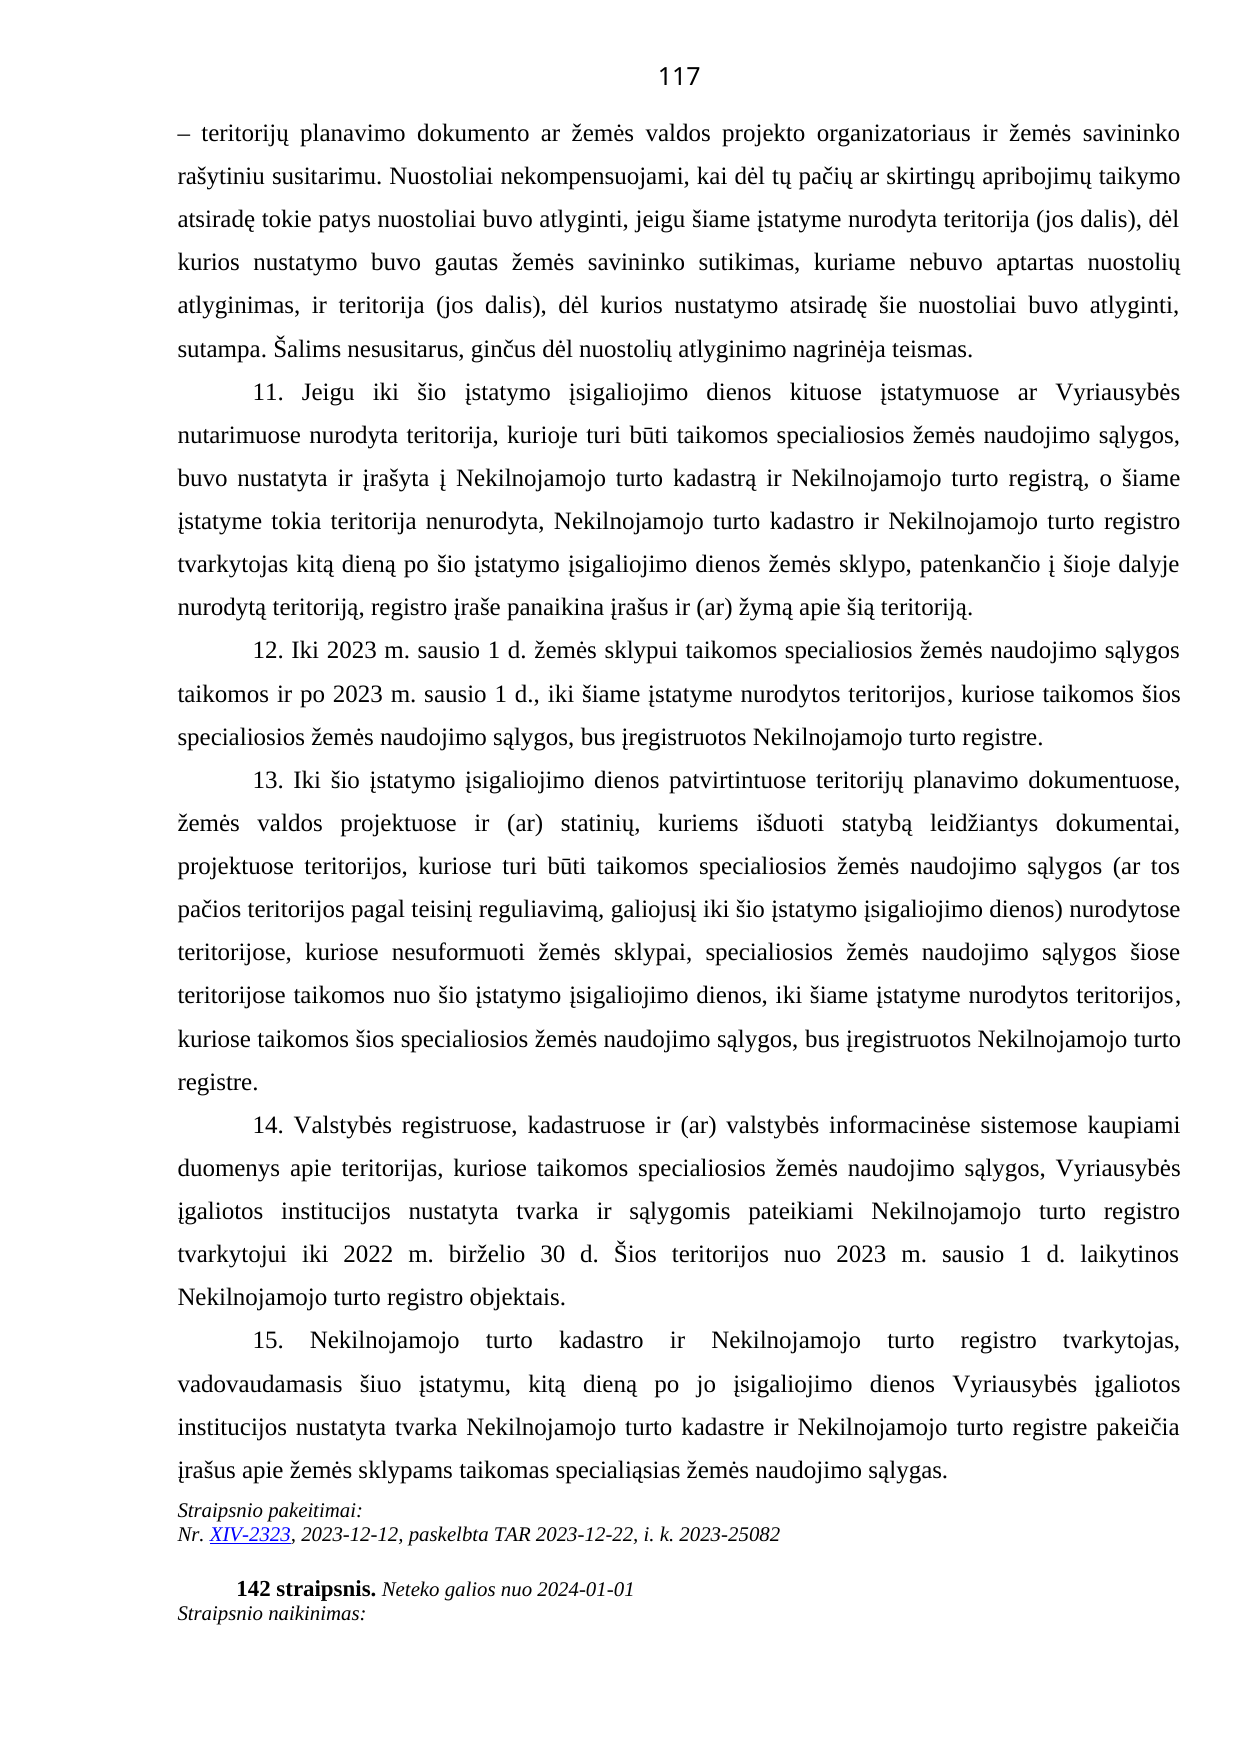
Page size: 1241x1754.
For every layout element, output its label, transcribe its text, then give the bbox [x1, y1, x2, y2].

text Nr. XIV-2323, 2023-12-12, paskelbta TAR 2023-12-22, i. k. 2023-25082 [177, 1522, 1181, 1546]
text – teritorijų planavimo dokumento ar žemės valdos projekto organizatoriaus ir žemės savininko rašytiniu susitarimu. Nuostoliai nekompensuojami, kai dėl tų pačių ar skirtingų apribojimų taikymo atsiradę tokie patys nuostoliai buvo atlyginti, jeigu šiame įstatyme nurodyta teritorija (jos dalis), dėl kurios nustatymo buvo gautas žemės savininko sutikimas, kuriame nebuvo aptartas nuostolių atlyginimas, ir teritorija (jos dalis), dėl kurios nustatymo atsiradę šie nuostoliai buvo atlyginti, sutampa. Šalims nesusitarus, ginčus dėl nuostolių atlyginimo nagrinėja teismas. [177, 118, 1181, 362]
text 13. Iki šio įstatymo įsigaliojimo dienos patvirtintuose teritorijų planavimo dokumentuose, žemės valdos projektuose ir (ar) statinių, kuriems išduoti statybą leidžiantys dokumentai, projektuose teritorijos, kuriose turi būti taikomos specialiosios žemės naudojimo sąlygos (ar tos pačios teritorijos pagal teisinį reguliavimą, galiojusį iki šio įstatymo įsigaliojimo dienos) nurodytose teritorijose, kuriose nesuformuoti žemės sklypai, specialiosios žemės naudojimo sąlygos šiose teritorijose taikomos nuo šio įstatymo įsigaliojimo dienos, iki šiame įstatyme nurodytos teritorijos, kuriose taikomos šios specialiosios žemės naudojimo sąlygos, bus įregistruotos Nekilnojamojo turto registre. [177, 765, 1181, 1096]
text 12. Iki 2023 m. sausio 1 d. žemės sklypui taikomos specialiosios žemės naudojimo sąlygos taikomos ir po 2023 m. sausio 1 d., iki šiame įstatyme nurodytos teritorijos, kuriose taikomos šios specialiosios žemės naudojimo sąlygos, bus įregistruotos Nekilnojamojo turto registre. [177, 636, 1181, 751]
text 15. Nekilnojamojo turto kadastro ir Nekilnojamojo turto registro tvarkytojas, vadovaudamasis šiuo įstatymu, kitą dieną po jo įsigaliojimo dienos Vyriausybės įgaliotos institucijos nustatyta tvarka Nekilnojamojo turto kadastre ir Nekilnojamojo turto registre pakeičia įrašus apie žemės sklypams taikomas specialiąsias žemės naudojimo sąlygas. [177, 1326, 1181, 1484]
text 142 straipsnis. Neteko galios nuo 2024-01-01 [177, 1575, 1181, 1601]
text 11. Jeigu iki šio įstatymo įsigaliojimo dienos kituose įstatymuose ar Vyriausybės nutarimuose nurodyta teritorija, kurioje turi būti taikomos specialiosios žemės naudojimo sąlygos, buvo nustatyta ir įrašyta į Nekilnojamojo turto kadastrą ir Nekilnojamojo turto registrą, o šiame įstatyme tokia teritorija nenurodyta, Nekilnojamojo turto kadastro ir Nekilnojamojo turto registro tvarkytojas kitą dieną po šio įstatymo įsigaliojimo dienos žemės sklypo, patenkančio į šioje dalyje nurodytą teritoriją, registro įraše panaikina įrašus ir (ar) žymą apie šią teritoriją. [177, 377, 1181, 621]
text 14. Valstybės registruose, kadastruose ir (ar) valstybės informacinėse sistemose kaupiami duomenys apie teritorijas, kuriose taikomos specialiosios žemės naudojimo sąlygos, Vyriausybės įgaliotos institucijos nustatyta tvarka ir sąlygomis pateikiami Nekilnojamojo turto registro tvarkytojui iki 2022 m. birželio 30 d. Šios teritorijos nuo 2023 m. sausio 1 d. laikytinos Nekilnojamojo turto registro objektais. [177, 1110, 1181, 1311]
text Straipsnio pakeitimai: [177, 1498, 1181, 1522]
text Straipsnio naikinimas: [177, 1601, 1181, 1625]
